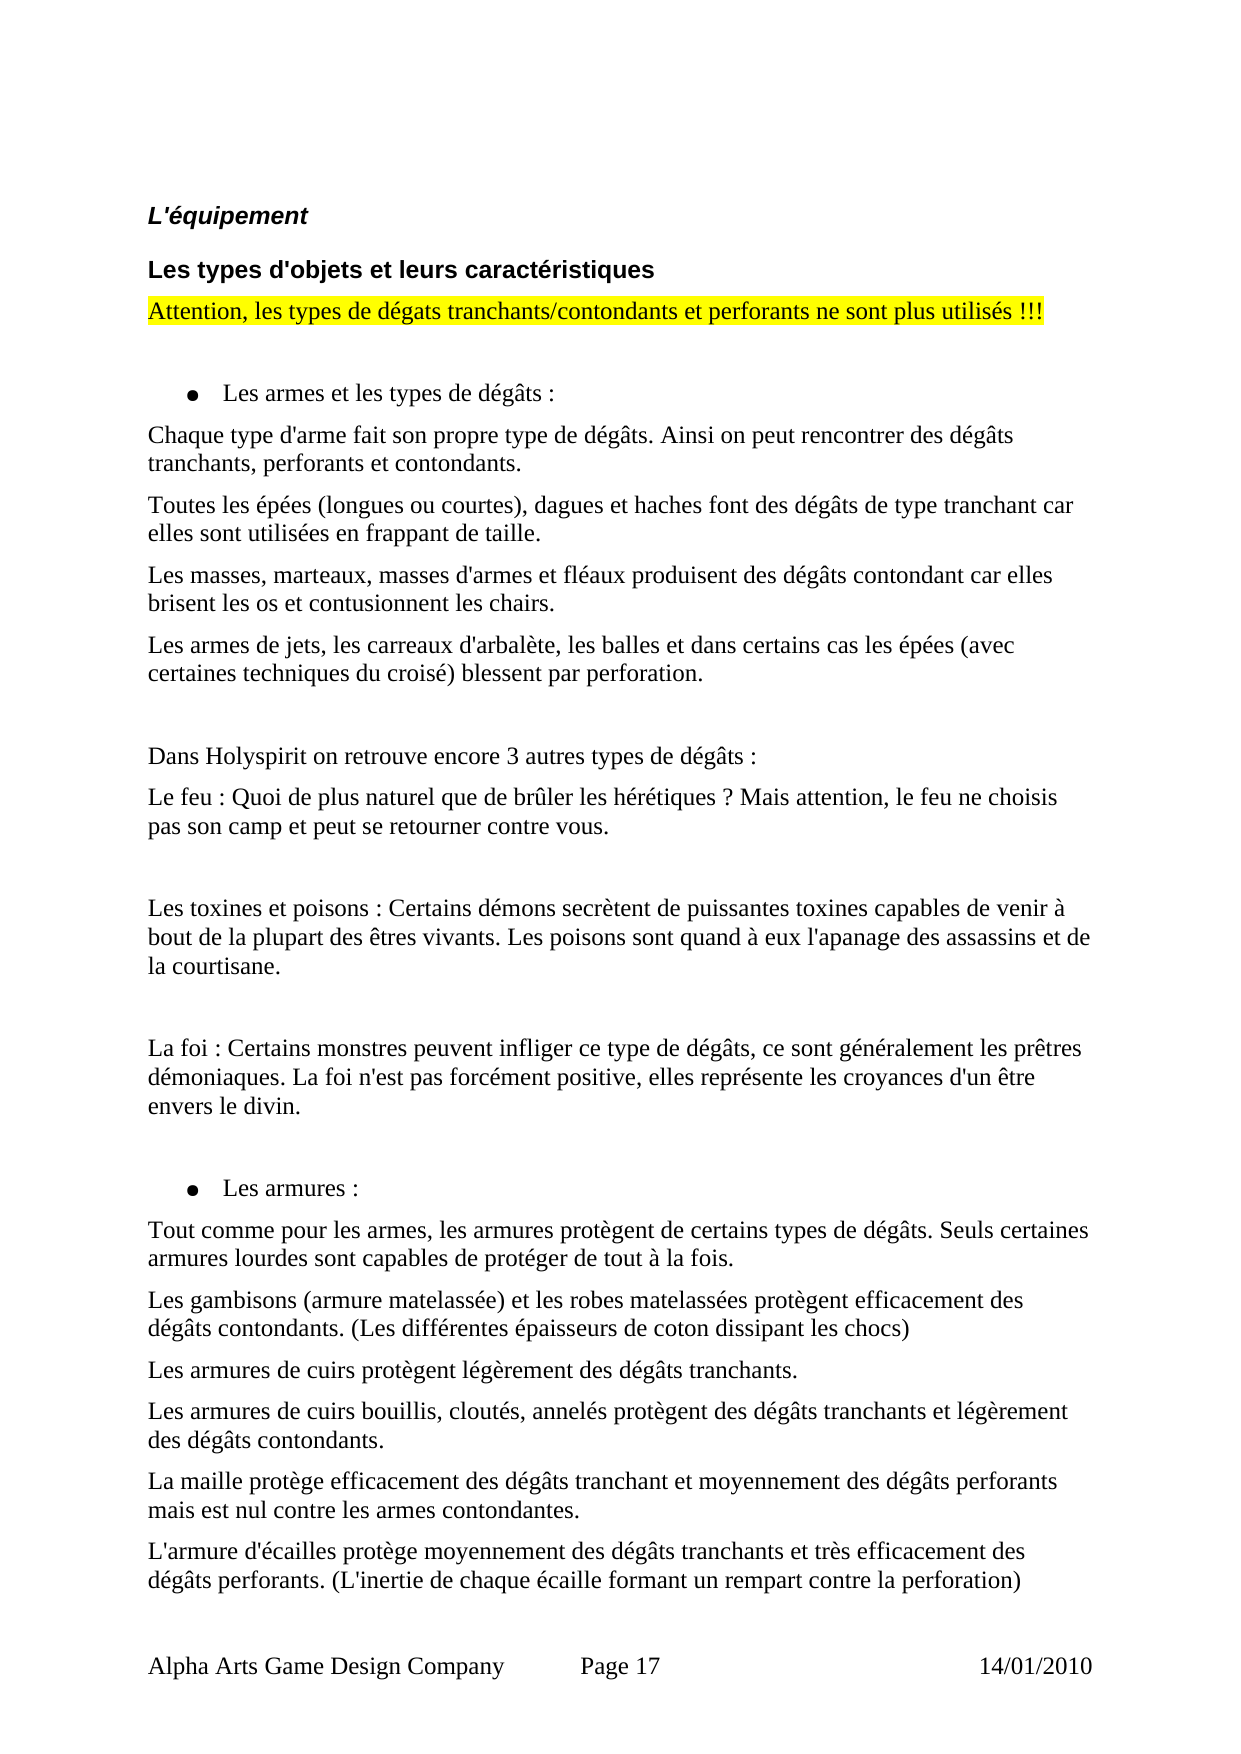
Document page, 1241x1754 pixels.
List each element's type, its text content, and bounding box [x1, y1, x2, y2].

text La maille protège efficacement des dégâts tranchant et moyennement des dégâts perforants mais est nul contre les armes contondantes. [148, 1466, 1092, 1523]
text La foi : Certains monstres peuvent infliger ce type de dégâts, ce sont généralement les prêtres démoniaques. La foi n'est pas forcément positive, elles représente les croyances d'un être envers le divin. [148, 1033, 1092, 1120]
text Tout comme pour les armes, les armures protègent de certains types de dégâts. Seuls certaines armures lourdes sont capables de protéger de tout à la fois. [148, 1215, 1092, 1272]
text L'armure d'écailles protège moyennement des dégâts tranchants et très efficacement des dégâts perforants. (L'inertie de chaque écaille formant un rempart contre la perforation) [148, 1536, 1092, 1593]
text Le feu : Quoi de plus naturel que de brûler les hérétiques ? Mais attention, le feu ne choisis pas son camp et peut se retourner contre vous. [148, 782, 1092, 840]
subtitle Les types d'objets et leurs caractéristiques [148, 255, 1092, 283]
list Les armes et les types de dégâts : [185, 378, 1092, 407]
text Les armes de jets, les carreaux d'arbalète, les balles et dans certains cas les épées (avec certaines techniques du croisé) blessent par perforation. [148, 630, 1092, 687]
text Dans Holyspirit on retrouve encore 3 autres types de dégâts : [148, 741, 1092, 770]
text Les toxines et poisons : Certains démons secrètent de puissantes toxines capables de venir à bout de la plupart des êtres vivants. Les poisons sont quand à eux l'apanage des assassins et de la courtisane. [148, 893, 1092, 980]
subtitle L'équipement [148, 201, 1092, 230]
text Toutes les épées (longues ou courtes), dagues et haches font des dégâts de type tranchant car elles sont utilisées en frappant de taille. [148, 490, 1092, 547]
text Les gambisons (armure matelassée) et les robes matelassées protègent efficacement des dégâts contondants. (Les différentes épaisseurs de coton dissipant les chocs) [148, 1285, 1092, 1342]
text Chaque type d'arme fait son propre type de dégâts. Ainsi on peut rencontrer des dégâts tranchants, perforants et contondants. [148, 420, 1092, 477]
text Attention, les types de dégats tranchants/contondants et perforants ne sont plus utilisés !!! [148, 296, 1092, 325]
list Les armures : [185, 1173, 1092, 1202]
text Les masses, marteaux, masses d'armes et fléaux produisent des dégâts contondant car elles brisent les os et contusionnent les chairs. [148, 560, 1092, 617]
text Les armures de cuirs bouillis, cloutés, annelés protègent des dégâts tranchants et légèrement des dégâts contondants. [148, 1396, 1092, 1453]
text Les armures de cuirs protègent légèrement des dégâts tranchants. [148, 1355, 1092, 1383]
